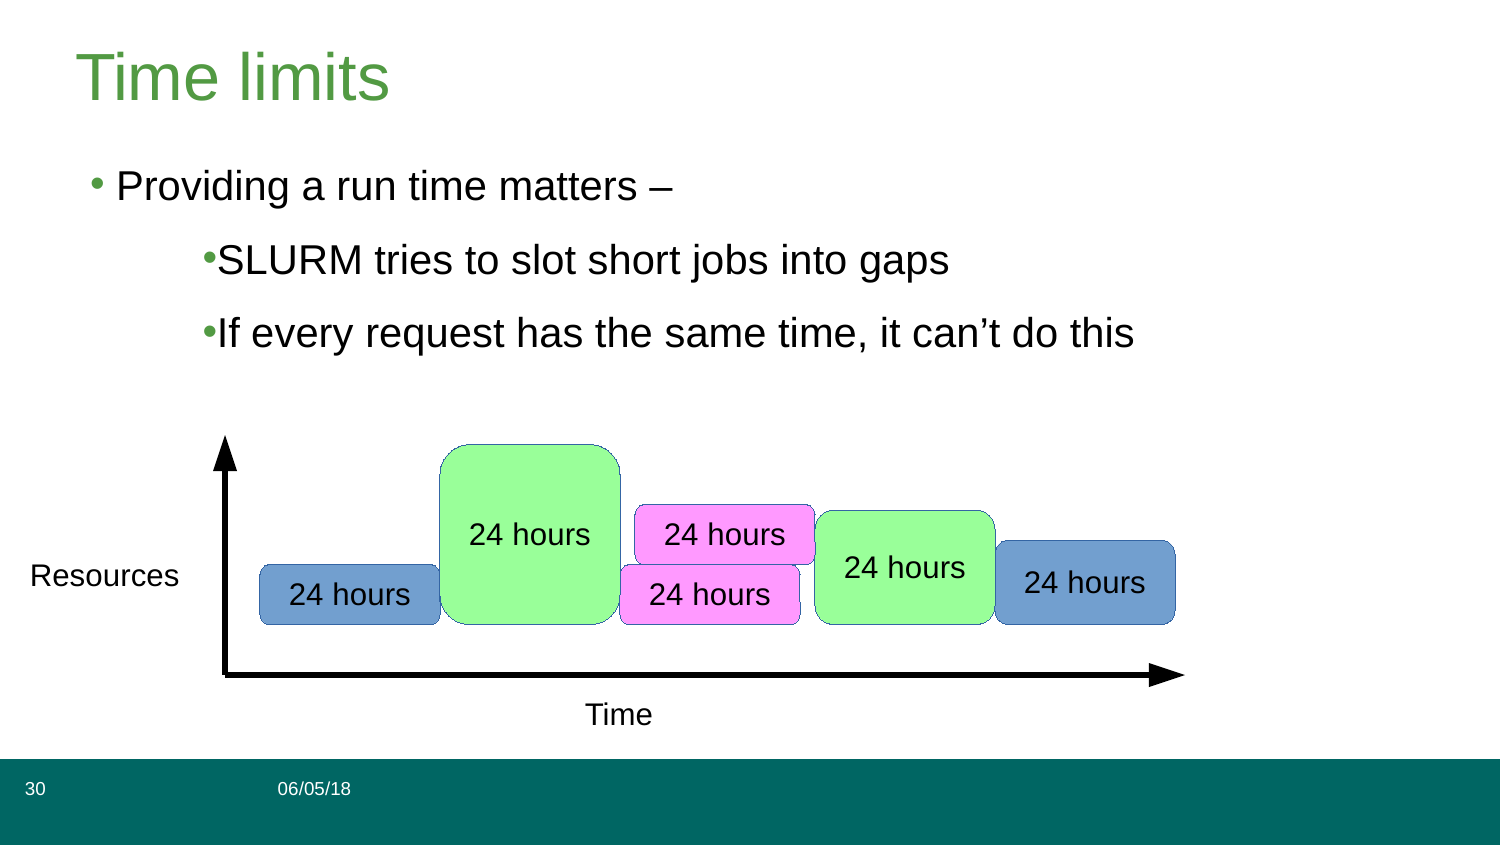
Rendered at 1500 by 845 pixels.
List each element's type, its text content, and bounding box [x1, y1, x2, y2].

text_box 24 hours [439, 444, 621, 625]
text_box 24 hours [995, 540, 1176, 625]
text_box Resources [15, 550, 196, 601]
text_box 24 hours [619, 564, 801, 625]
text_box 06/05/18 [277, 776, 553, 799]
text_box 24 hours [634, 504, 816, 565]
text_box [24, 776, 76, 799]
title Time limits [75, 33, 1425, 175]
text_box Time [570, 690, 668, 740]
text_box 24 hours [259, 564, 441, 625]
text_box 24 hours [814, 510, 996, 625]
list Providing a run time matters – SLURM tries to slot short jobs into gaps If every request has the same time, it can’t do this [90, 158, 1463, 420]
